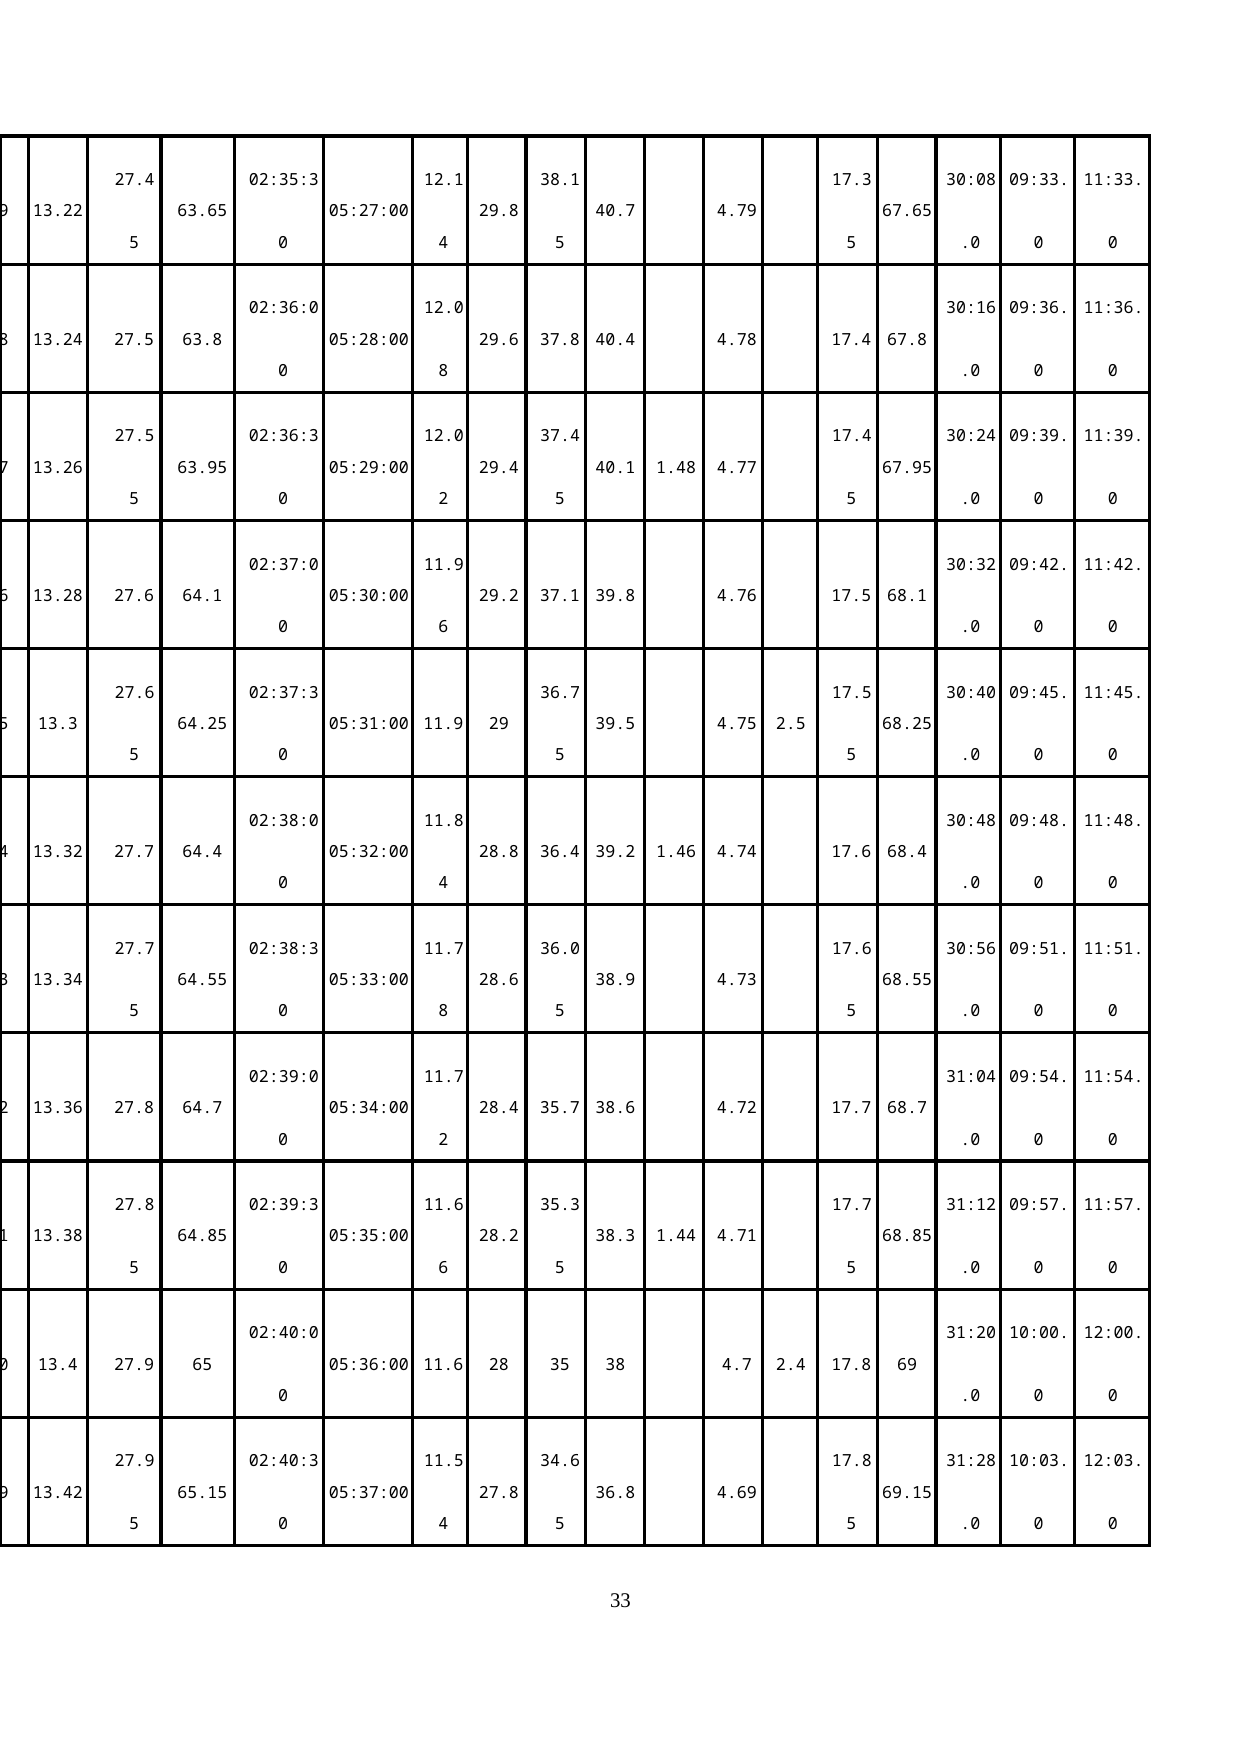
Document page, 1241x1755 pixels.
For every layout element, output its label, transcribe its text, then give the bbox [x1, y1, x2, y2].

table_cell 30:56.0 [938, 906, 999, 1031]
table_cell 09:48.0 [1002, 778, 1073, 903]
table_cell 27.8 [89, 1034, 159, 1159]
table_cell 66 [2, 522, 27, 647]
table_cell 11:39.0 [1076, 394, 1148, 519]
table_cell 13.32 [30, 778, 86, 903]
table_cell 64.55 [163, 906, 233, 1031]
table_cell 38.15 [528, 138, 584, 262]
table_cell 67 [2, 462, 6, 472]
table_cell 27.5 [89, 266, 159, 391]
table_cell 05:32:00 [325, 778, 411, 903]
table_cell 35.7 [528, 1034, 584, 1159]
table_cell 4.78 [705, 266, 761, 391]
table_cell 05:34:00 [325, 1034, 411, 1159]
table_cell 11:45.0 [1076, 650, 1148, 775]
table_cell 61 [2, 1163, 27, 1287]
table_cell 1.48 [646, 394, 702, 519]
table_cell 34.65 [528, 1419, 584, 1544]
table_cell 64.4 [163, 778, 233, 903]
table_cell 17.6 [819, 778, 876, 903]
table_cell 28.8 [469, 778, 524, 903]
table_cell 39.8 [587, 522, 643, 647]
table_cell 62 [2, 1034, 27, 1159]
table_cell 31:12.0 [938, 1163, 999, 1287]
table_cell 40.4 [587, 266, 643, 391]
table_cell 17.7 [819, 1034, 876, 1159]
table_cell 27.9 [89, 1291, 159, 1416]
table_cell 64.7 [163, 1034, 233, 1159]
table_cell 27.7 [89, 778, 159, 903]
table_cell 11:51.0 [1076, 906, 1148, 1031]
table_cell 64.1 [163, 522, 233, 647]
table_cell 13.38 [30, 1163, 86, 1287]
table_cell 10:03.0 [1002, 1419, 1073, 1544]
table_cell 17.4 [819, 266, 876, 391]
table_cell 67.65 [879, 138, 934, 262]
table_cell 4.71 [705, 1163, 761, 1287]
table_cell [646, 906, 702, 1031]
table_cell [646, 266, 702, 391]
table_cell 13.3 [30, 650, 86, 775]
table_cell 09:54.0 [1002, 1034, 1073, 1159]
table_cell 30:08.0 [938, 138, 999, 262]
table_cell [646, 522, 702, 647]
table_cell 27.55 [89, 394, 159, 519]
table_cell 27.75 [89, 906, 159, 1031]
table_cell 11.72 [414, 1034, 466, 1159]
table_cell 28.4 [469, 1034, 524, 1159]
table_cell 68 [2, 266, 27, 391]
table_cell 30:48.0 [938, 778, 999, 903]
table_cell 31:04.0 [938, 1034, 999, 1159]
table_cell 67.95 [879, 394, 934, 519]
table_cell 4.75 [705, 650, 761, 775]
table_cell 17.5 [819, 522, 876, 647]
table_cell 28 [469, 1291, 524, 1416]
table_cell 02:38:30 [236, 906, 322, 1031]
table_cell 17.35 [819, 138, 876, 262]
table_cell 09:57.0 [1002, 1163, 1073, 1287]
table_cell 65 [163, 1291, 233, 1416]
table_cell 29.8 [469, 138, 524, 262]
table_cell 02:36:00 [236, 266, 322, 391]
table_cell 11:42.0 [1076, 522, 1148, 647]
table_cell 67.8 [879, 266, 934, 391]
table_cell 37.8 [528, 266, 584, 391]
table_cell 12.02 [414, 394, 466, 519]
table_cell 13.4 [30, 1291, 86, 1416]
table_cell 11:57.0 [1076, 1163, 1148, 1287]
table_cell 27.95 [89, 1419, 159, 1544]
table_cell 05:30:00 [325, 522, 411, 647]
table_cell 27.85 [89, 1163, 159, 1287]
table_cell 17.65 [819, 906, 876, 1031]
table_cell 1.46 [646, 778, 702, 903]
table_cell 4.69 [705, 1419, 761, 1544]
table_cell 12.14 [414, 138, 466, 262]
table_cell 05:36:00 [325, 1291, 411, 1416]
table_cell 12.08 [414, 266, 466, 391]
table_cell 31:28.0 [938, 1419, 999, 1544]
table_cell 17.55 [819, 650, 876, 775]
table_cell 64.85 [163, 1163, 233, 1287]
table_cell 4.73 [705, 906, 761, 1031]
table_cell 27.6 [89, 522, 159, 647]
table_cell 30:24.0 [938, 394, 999, 519]
table_cell 11:54.0 [1076, 1034, 1148, 1159]
table_cell 05:35:00 [325, 1163, 411, 1287]
table_cell [764, 906, 816, 1031]
table_cell 13.34 [30, 906, 86, 1031]
table_cell 4.76 [705, 522, 761, 647]
table_cell 68.25 [879, 650, 934, 775]
table_cell 05:33:00 [325, 906, 411, 1031]
table_cell 17.75 [819, 1163, 876, 1287]
table_cell 29.4 [469, 394, 524, 519]
table_cell 65.15 [163, 1419, 233, 1544]
table_cell 11:48.0 [1076, 778, 1148, 903]
table_cell 27.45 [89, 138, 159, 262]
table_cell 11.78 [414, 906, 466, 1031]
table_cell 37.1 [528, 522, 584, 647]
table_cell 1.44 [646, 1163, 702, 1287]
table_cell 02:40:30 [236, 1419, 322, 1544]
table_cell [764, 1163, 816, 1287]
table_cell 09:51.0 [1002, 906, 1073, 1031]
table_cell 02:39:00 [236, 1034, 322, 1159]
table_cell 02:35:30 [236, 138, 322, 262]
table_cell [646, 650, 702, 775]
table_cell 68.55 [879, 906, 934, 1031]
table_cell 39.2 [587, 778, 643, 903]
table_cell 05:37:00 [325, 1419, 411, 1544]
table_cell 05:28:00 [325, 266, 411, 391]
table_cell 69 [879, 1291, 934, 1416]
table_cell [646, 138, 702, 262]
table_cell 36.4 [528, 778, 584, 903]
table_cell 10:00.0 [1002, 1291, 1073, 1416]
table_cell [764, 522, 816, 647]
table_cell 12:00.0 [1076, 1291, 1148, 1416]
table_cell 09:45.0 [1002, 650, 1073, 775]
table_cell [764, 1034, 816, 1159]
table_cell 36.05 [528, 906, 584, 1031]
table_cell 4.72 [705, 1034, 761, 1159]
table_cell 38.6 [587, 1034, 643, 1159]
table_cell 4.77 [705, 394, 761, 519]
table_cell 68.4 [879, 778, 934, 903]
table_cell 63.95 [163, 394, 233, 519]
table_cell 64 [2, 778, 27, 903]
table_cell 63.8 [163, 266, 233, 391]
table_cell 38 [587, 1291, 643, 1416]
table_cell 12:03.0 [1076, 1419, 1148, 1544]
table_cell 68.85 [879, 1163, 934, 1287]
table_cell 4.74 [705, 778, 761, 903]
table_cell 2.4 [764, 1291, 816, 1416]
table_cell 13.42 [30, 1419, 86, 1544]
table_cell 11:36.0 [1076, 266, 1148, 391]
table_cell 36.75 [528, 650, 584, 775]
table_cell 40.1 [587, 394, 643, 519]
table_cell 17.85 [819, 1419, 876, 1544]
table_cell 29 [469, 650, 524, 775]
table_cell 09:33.0 [1002, 138, 1073, 262]
table_cell 2.5 [764, 650, 816, 775]
table_cell 11.84 [414, 778, 466, 903]
table_cell 30:16.0 [938, 266, 999, 391]
table_cell 39.5 [587, 650, 643, 775]
table_cell 02:36:30 [236, 394, 322, 519]
table_cell 68.7 [879, 1034, 934, 1159]
table_cell 4.7 [705, 1291, 761, 1416]
table_cell 05:31:00 [325, 650, 411, 775]
table_cell 69 [2, 138, 27, 262]
table_cell 37.45 [528, 394, 584, 519]
table_cell 63 [2, 906, 27, 1031]
table_cell 17.45 [819, 394, 876, 519]
table_cell [646, 1034, 702, 1159]
table_cell 65 [2, 650, 27, 775]
table_cell 35.35 [528, 1163, 584, 1287]
table_cell 36.8 [587, 1419, 643, 1544]
table_cell 64.25 [163, 650, 233, 775]
table_cell 67 [2, 394, 27, 519]
table_cell 13.26 [30, 394, 86, 519]
table_cell [764, 266, 816, 391]
table_cell 09:36.0 [1002, 266, 1073, 391]
table_cell 02:37:30 [236, 650, 322, 775]
table_cell [764, 1419, 816, 1544]
table_cell 35 [528, 1291, 584, 1416]
table_cell 68.1 [879, 522, 934, 647]
table_cell 13.36 [30, 1034, 86, 1159]
table_cell 29.6 [469, 266, 524, 391]
table_cell 11.6 [414, 1291, 466, 1416]
table_cell 13.24 [30, 266, 86, 391]
table_cell 30:40.0 [938, 650, 999, 775]
table_cell 11.66 [414, 1163, 466, 1287]
table_cell 31:20.0 [938, 1291, 999, 1416]
table_cell 11.9 [414, 650, 466, 775]
table_cell 28.2 [469, 1163, 524, 1287]
table_cell 59 [2, 1419, 27, 1544]
table_cell 4.79 [705, 138, 761, 262]
table_cell 13.22 [30, 138, 86, 262]
table_cell [646, 1291, 702, 1416]
table_cell 02:37:00 [236, 522, 322, 647]
table_cell 13.28 [30, 522, 86, 647]
table_cell 69.15 [879, 1419, 934, 1544]
table_cell 02:38:00 [236, 778, 322, 903]
table_cell 27.65 [89, 650, 159, 775]
table_cell 38.3 [587, 1163, 643, 1287]
table_cell 28.6 [469, 906, 524, 1031]
table_cell 38.9 [587, 906, 643, 1031]
table_cell 11.54 [414, 1419, 466, 1544]
table_cell 11:33.0 [1076, 138, 1148, 262]
table_cell 11.96 [414, 522, 466, 647]
table_cell [764, 778, 816, 903]
table_cell 63.65 [163, 138, 233, 262]
table_cell 09:39.0 [1002, 394, 1073, 519]
table_cell 02:40:00 [236, 1291, 322, 1416]
table_cell 05:27:00 [325, 138, 411, 262]
table_cell [646, 1419, 702, 1544]
table_cell 29.2 [469, 522, 524, 647]
table_cell 27.8 [469, 1419, 524, 1544]
table_cell 05:29:00 [325, 394, 411, 519]
table_cell [764, 394, 816, 519]
table_cell 17.8 [819, 1291, 876, 1416]
table_cell 60 [2, 1291, 27, 1416]
table_cell 09:42.0 [1002, 522, 1073, 647]
table_cell 40.7 [587, 138, 643, 262]
table_cell 30:32.0 [938, 522, 999, 647]
table_cell [764, 138, 816, 262]
table_cell 02:39:30 [236, 1163, 322, 1287]
